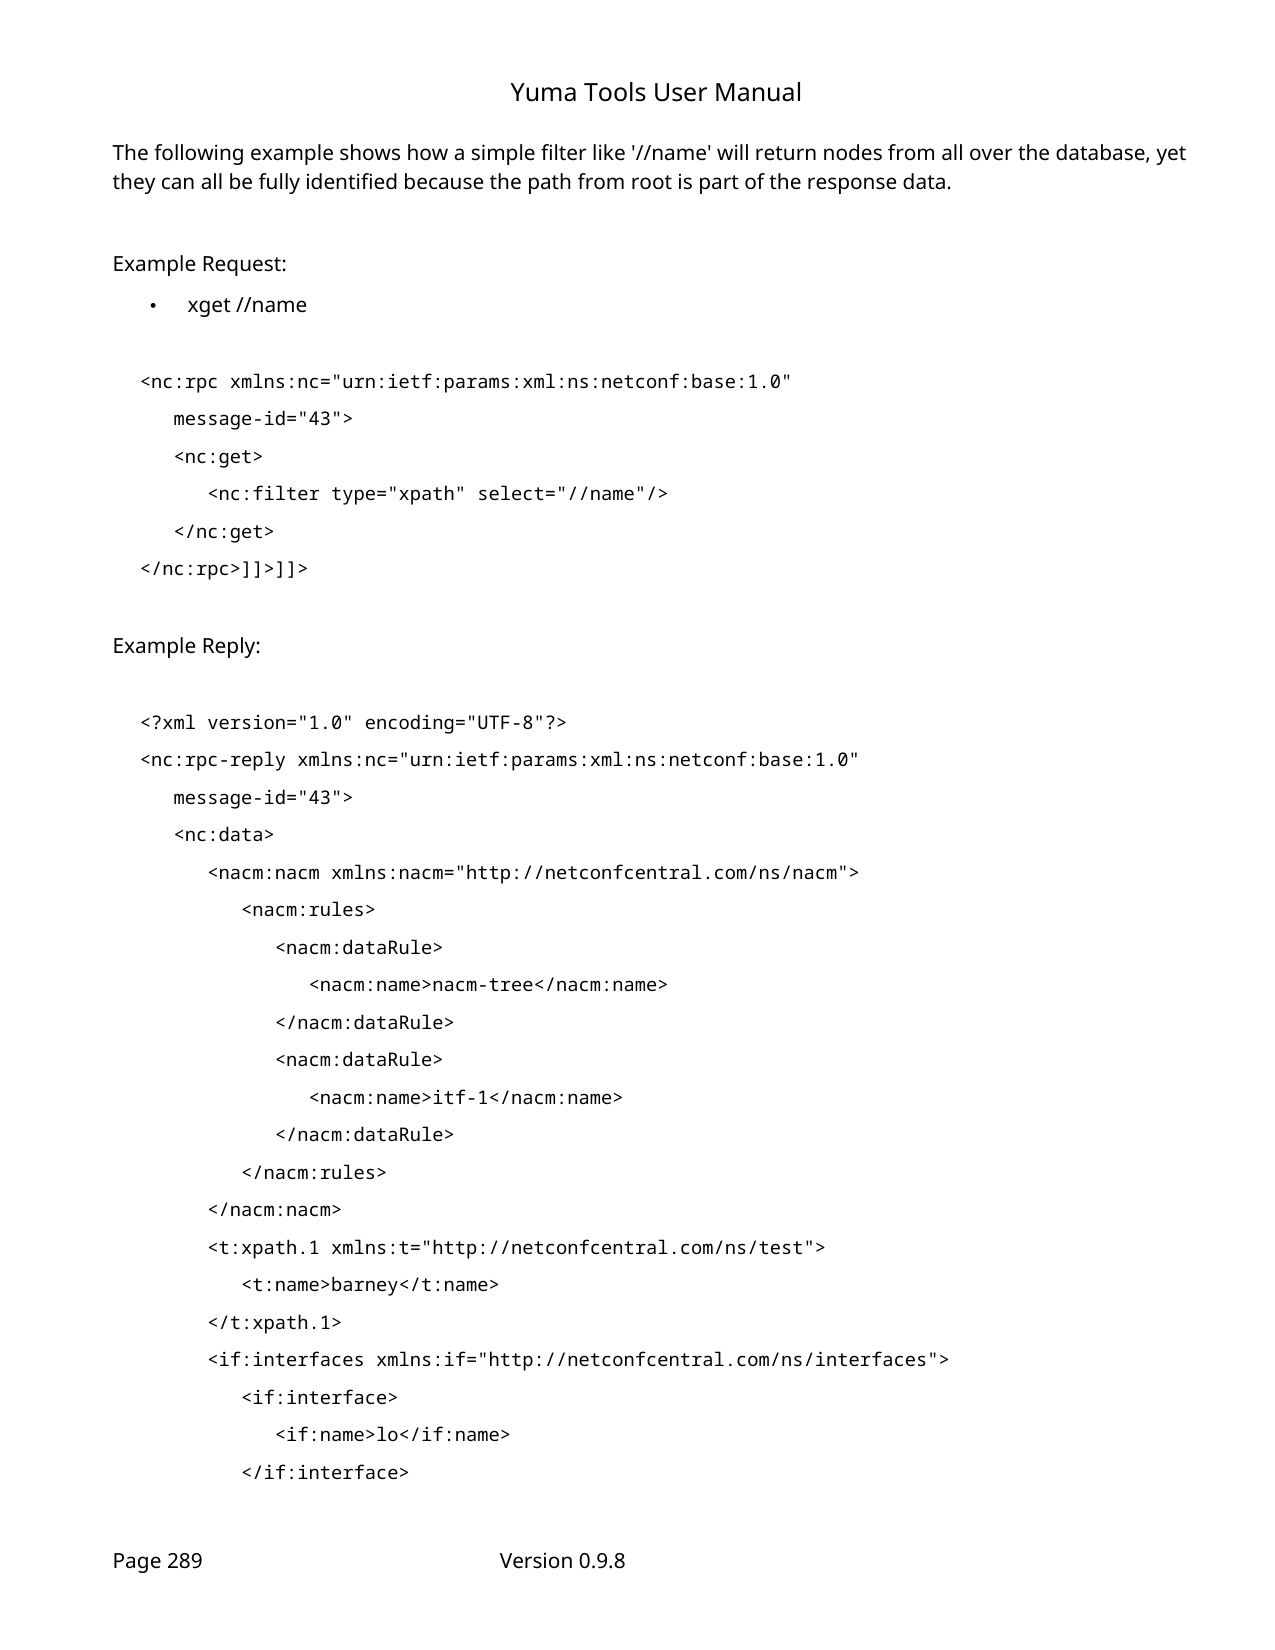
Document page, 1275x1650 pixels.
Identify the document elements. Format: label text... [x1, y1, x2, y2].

text Example Reply: [112, 631, 1200, 659]
text Example Request: [112, 249, 1200, 277]
text </nacm:nacm> [139, 1197, 1200, 1222]
text <if:interfaces xmlns:if="http://netconfcentral.com/ns/interfaces"> [139, 1347, 1200, 1372]
text <if:interface> [139, 1384, 1200, 1410]
text </if:interface> [139, 1459, 1200, 1485]
text </nc:rpc>]]>]]> [139, 556, 1200, 581]
text <nacm:rules> [139, 897, 1200, 922]
text <?xml version="1.0" encoding="UTF-8"?> [139, 709, 1200, 735]
text <nc:data> [139, 822, 1200, 847]
text <nacm:name>nacm-tree</nacm:name> [139, 972, 1200, 997]
text </nacm:dataRule> [139, 1009, 1200, 1035]
text </nacm:rules> [139, 1159, 1200, 1185]
text </nacm:dataRule> [139, 1122, 1200, 1147]
text <nc:filter type="xpath" select="//name"/> [139, 481, 1200, 506]
text <if:name>lo</if:name> [139, 1422, 1200, 1447]
text <nacm:dataRule> [139, 934, 1200, 960]
text <t:xpath.1 xmlns:t="http://netconfcentral.com/ns/test"> [139, 1234, 1200, 1260]
text <nc:rpc xmlns:nc="urn:ietf:params:xml:ns:netconf:base:1.0" [139, 368, 1200, 394]
text <nc:get> [139, 443, 1200, 469]
text The following example shows how a simple filter like '//name' will return nodes from all over the database, yet they can all be fully identified because the path from root is part of the response data. [112, 138, 1200, 195]
text <t:name>barney</t:name> [139, 1272, 1200, 1297]
text message-id="43"> [139, 784, 1200, 810]
text <nacm:nacm xmlns:nacm="http://netconfcentral.com/ns/nacm"> [139, 859, 1200, 885]
text <nc:rpc-reply xmlns:nc="urn:ietf:params:xml:ns:netconf:base:1.0" [139, 747, 1200, 772]
text <nacm:dataRule> [139, 1047, 1200, 1072]
list xget //name [150, 290, 1200, 318]
text </t:xpath.1> [139, 1309, 1200, 1335]
text </nc:get> [139, 518, 1200, 544]
text <nacm:name>itf-1</nacm:name> [139, 1084, 1200, 1110]
text message-id="43"> [139, 406, 1200, 431]
